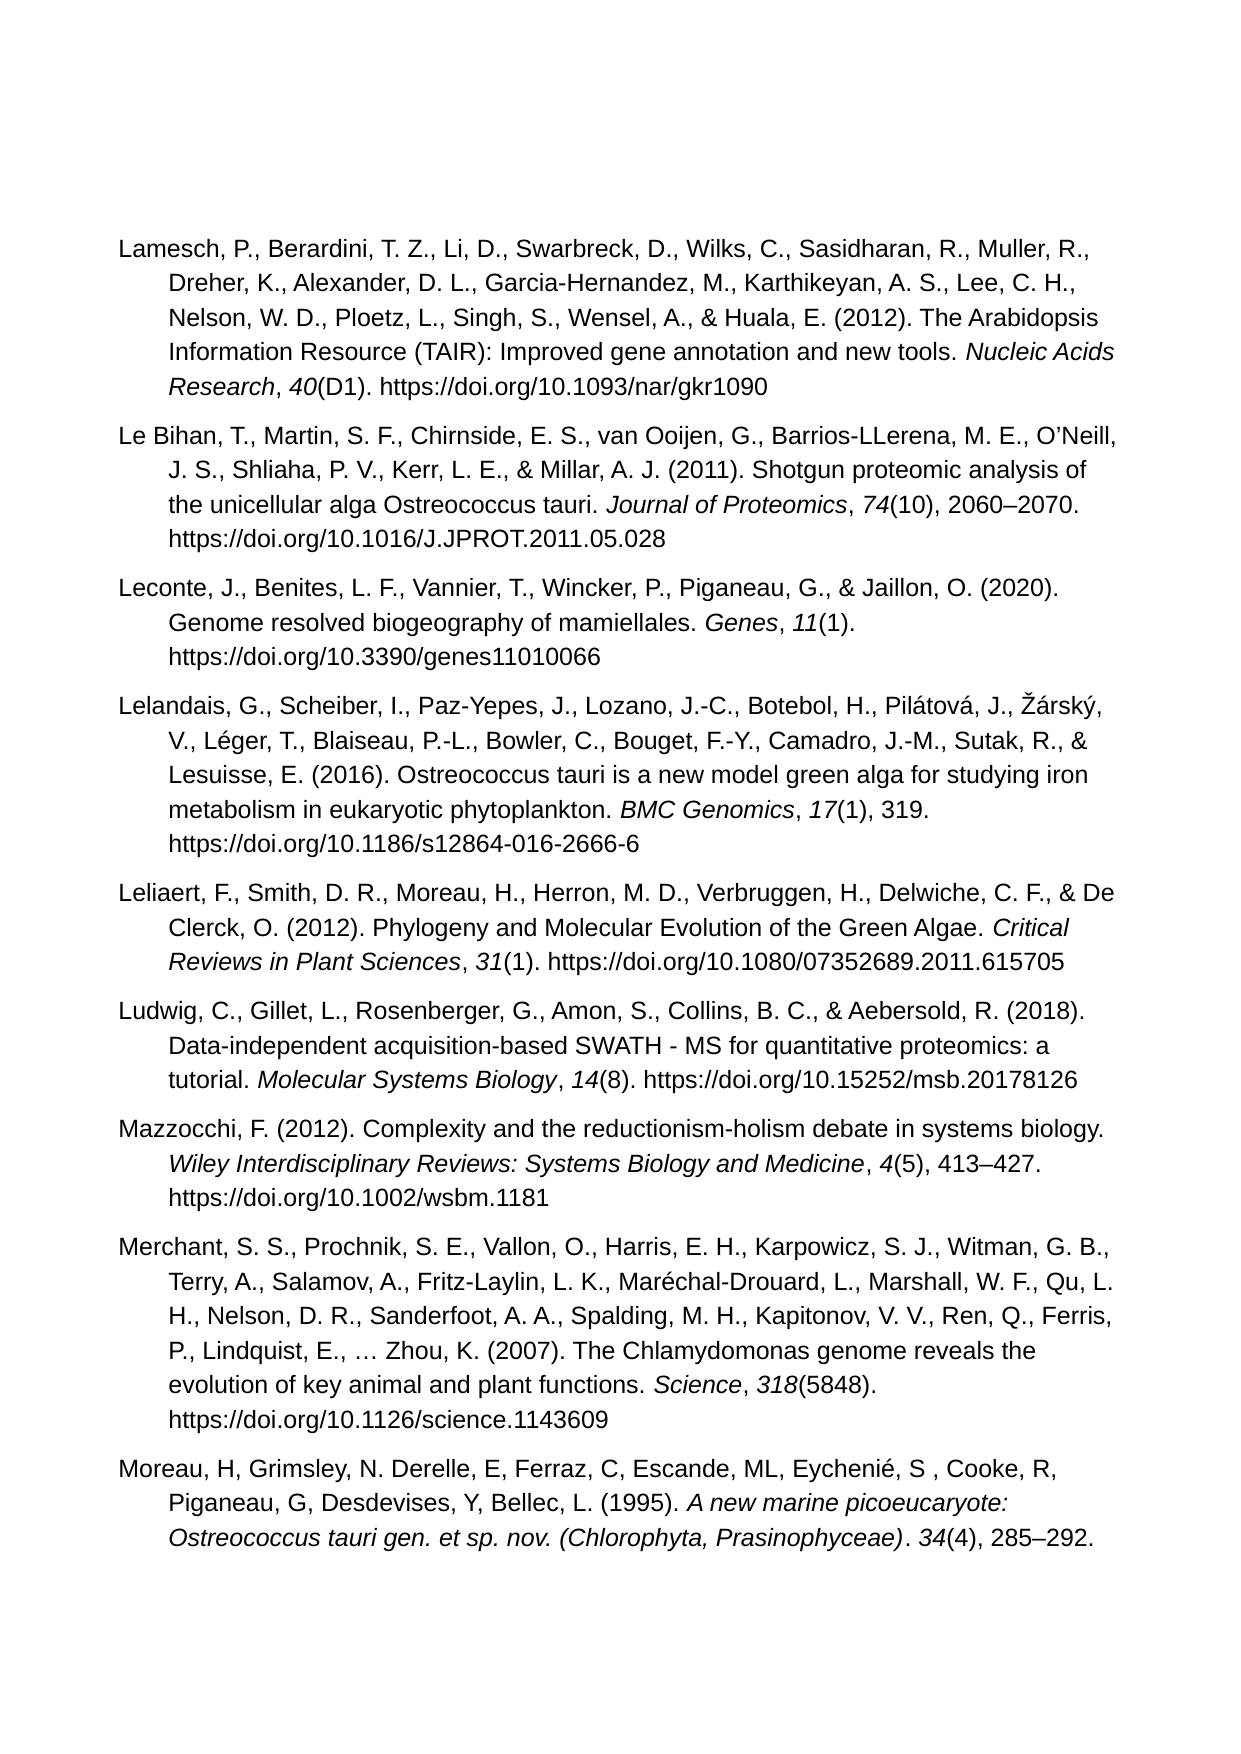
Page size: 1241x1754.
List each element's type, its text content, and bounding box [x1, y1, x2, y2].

text Lamesch, P., Berardini, T. Z., Li, D., Swarbreck, D., Wilks, C., Sasidharan, R., Muller, R., Dreher, K., Alexander, D. L., Garcia-Hernandez, M., Karthikeyan, A. S., Lee, C. H., Nelson, W. D., Ploetz, L., Singh, S., Wensel, A., & Huala, E. (2012). The Arabidopsis Information Resource (TAIR): Improved gene annotation and new tools. Nucleic Acids Research, 40(D1). https://doi.org/10.1093/nar/gkr1090 [118, 234, 1122, 401]
text Leconte, J., Benites, L. F., Vannier, T., Wincker, P., Piganeau, G., & Jaillon, O. (2020). Genome resolved biogeography of mamiellales. Genes, 11(1). https://doi.org/10.3390/genes11010066 [118, 573, 1122, 671]
text Mazzocchi, F. (2012). Complexity and the reductionism-holism debate in systems biology. Wiley Interdisciplinary Reviews: Systems Biology and Medicine, 4(5), 413–427. https://doi.org/10.1002/wsbm.1181 [118, 1114, 1122, 1212]
text Ludwig, C., Gillet, L., Rosenberger, G., Amon, S., Collins, B. C., & Aebersold, R. (2018). Data‐independent acquisition‐based SWATH ‐ MS for quantitative proteomics: a tutorial. Molecular Systems Biology, 14(8). https://doi.org/10.15252/msb.20178126 [118, 996, 1122, 1094]
text Lelandais, G., Scheiber, I., Paz-Yepes, J., Lozano, J.-C., Botebol, H., Pilátová, J., Žárský, V., Léger, T., Blaiseau, P.-L., Bowler, C., Bouget, F.-Y., Camadro, J.-M., Sutak, R., & Lesuisse, E. (2016). Ostreococcus tauri is a new model green alga for studying iron metabolism in eukaryotic phytoplankton. BMC Genomics, 17(1), 319. https://doi.org/10.1186/s12864-016-2666-6 [118, 691, 1122, 858]
text Le Bihan, T., Martin, S. F., Chirnside, E. S., van Ooijen, G., Barrios-LLerena, M. E., O’Neill, J. S., Shliaha, P. V., Kerr, L. E., & Millar, A. J. (2011). Shotgun proteomic analysis of the unicellular alga Ostreococcus tauri. Journal of Proteomics, 74(10), 2060–2070. https://doi.org/10.1016/J.JPROT.2011.05.028 [118, 421, 1122, 553]
text Merchant, S. S., Prochnik, S. E., Vallon, O., Harris, E. H., Karpowicz, S. J., Witman, G. B., Terry, A., Salamov, A., Fritz-Laylin, L. K., Maréchal-Drouard, L., Marshall, W. F., Qu, L. H., Nelson, D. R., Sanderfoot, A. A., Spalding, M. H., Kapitonov, V. V., Ren, Q., Ferris, P., Lindquist, E., … Zhou, K. (2007). The Chlamydomonas genome reveals the evolution of key animal and plant functions. Science, 318(5848). https://doi.org/10.1126/science.1143609 [118, 1232, 1122, 1433]
text Leliaert, F., Smith, D. R., Moreau, H., Herron, M. D., Verbruggen, H., Delwiche, C. F., & De Clerck, O. (2012). Phylogeny and Molecular Evolution of the Green Algae. Critical Reviews in Plant Sciences, 31(1). https://doi.org/10.1080/07352689.2011.615705 [118, 878, 1122, 976]
text Moreau, H, Grimsley, N. Derelle, E, Ferraz, C, Escande, ML, Eychenié, S , Cooke, R, Piganeau, G, Desdevises, Y, Bellec, L. (1995). A new marine picoeucaryote: Ostreococcus tauri gen. et sp. nov. (Chlorophyta, Prasinophyceae). 34(4), 285–292. [118, 1454, 1122, 1552]
